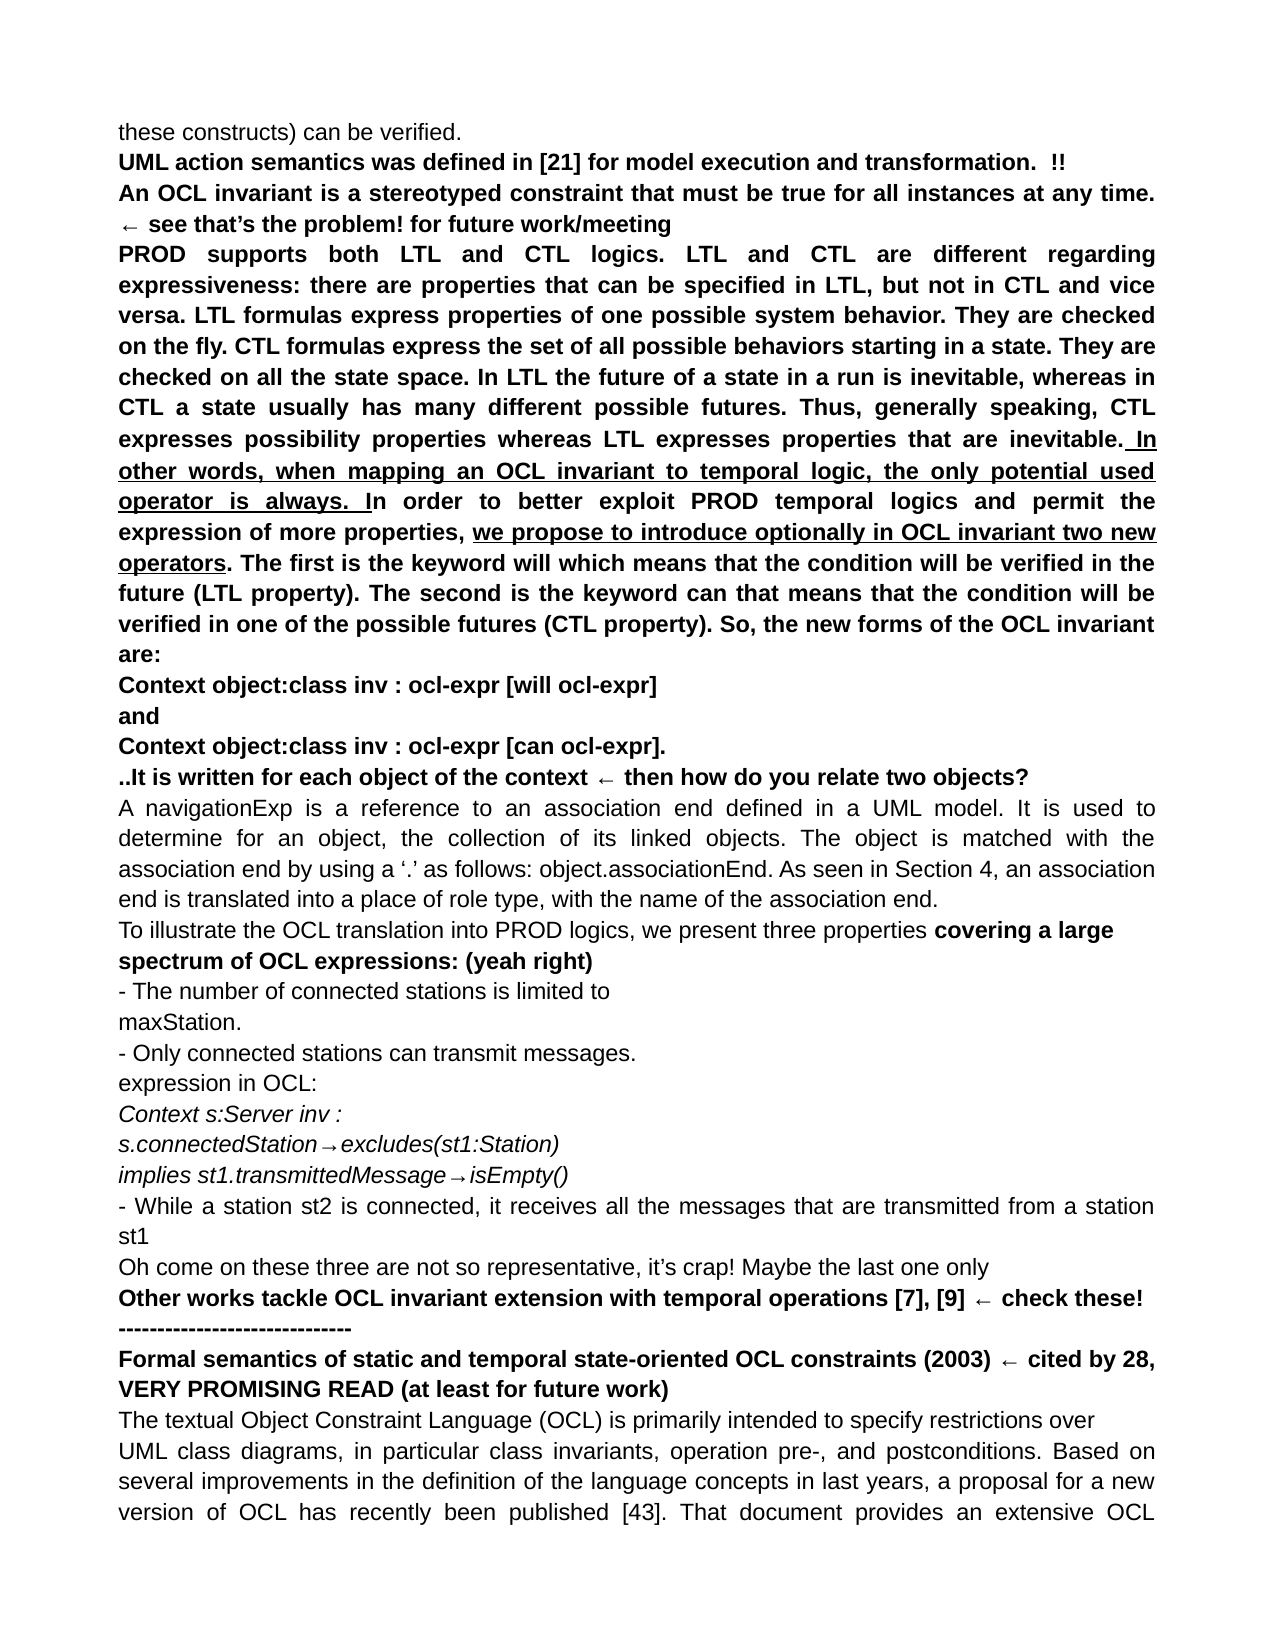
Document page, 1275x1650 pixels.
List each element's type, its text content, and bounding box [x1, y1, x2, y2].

text An OCL invariant is a stereotyped constraint that must be true for all instances at any time. ← see that’s the problem! for future work/meeting [118, 179, 1157, 237]
text and [118, 702, 1157, 729]
text Context object:class inv : ocl-expr [will ocl-expr] [118, 671, 1157, 698]
text The textual Object Constraint Language (OCL) is primarily intended to specify restrictions over [118, 1406, 1157, 1433]
text PROD supports both LTL and CTL logics. LTL and CTL are different regarding expressiveness: there are properties that can be specified in LTL, but not in CTL and vice versa. LTL formulas express properties of one possible system behavior. They are checked on the fly. CTL formulas express the set of all possible behaviors starting in a state. They are checked on all the state space. In LTL the future of a state in a run is inevitable, whereas in CTL a state usually has many different possible futures. Thus, generally speaking, CTL expresses possibility properties whereas LTL expresses properties that are inevitable. In other words, when mapping an OCL invariant to temporal logic, the only potential used operator is always. In order to better exploit PROD temporal logics and permit the expression of more properties, we propose to introduce optionally in OCL invariant two new operators. The first is the keyword will which means that the condition will be verified in the future (LTL property). The second is the keyword can that means that the condition will be verified in one of the possible futures (CTL property). So, the new forms of the OCL invariant are: [118, 241, 1157, 668]
text s.connectedStation→excludes(st1:Station) [118, 1131, 1157, 1158]
text - While a station st2 is connected, it receives all the messages that are transmitted from a station st1 [118, 1192, 1157, 1249]
text - Only connected stations can transmit messages. [118, 1039, 1157, 1066]
text these constructs) can be verified. [118, 118, 1157, 145]
text A navigationExp is a reference to an association end defined in a UML model. It is used to determine for an object, the collection of its linked objects. The object is matched with the association end by using a ‘.’ as follows: object.associationEnd. As seen in Section 4, an association end is translated into a place of role type, with the name of the association end. [118, 794, 1157, 913]
text Formal semantics of static and temporal state-oriented OCL constraints (2003) ← cited by 28, VERY PROMISING READ (at least for future work) [118, 1345, 1157, 1403]
text implies st1.transmittedMessage→isEmpty() [118, 1161, 1157, 1188]
text UML action semantics was defined in [21] for model execution and transformation. !! [118, 149, 1157, 176]
text expression in OCL: [118, 1069, 1157, 1096]
text spectrum of OCL expressions: (yeah right) [118, 947, 1157, 974]
text maxStation. [118, 1008, 1157, 1035]
text ------------------------------ [118, 1314, 1157, 1341]
text Context s:Server inv : [118, 1100, 1157, 1127]
text Other works tackle OCL invariant extension with temporal operations [7], [9] ← check these! [118, 1284, 1157, 1311]
text Oh come on these three are not so representative, it’s crap! Maybe the last one only [118, 1253, 1157, 1280]
text Context object:class inv : ocl-expr [can ocl-expr]. [118, 733, 1157, 759]
text To illustrate the OCL translation into PROD logics, we present three properties covering a large [118, 916, 1157, 943]
text ..It is written for each object of the context ← then how do you relate two objects? [118, 763, 1157, 790]
text UML class diagrams, in particular class invariants, operation pre-, and postconditions. Based on several improvements in the definition of the language concepts in last years, a proposal for a new version of OCL has recently been published [43]. That document provides an extensive OCL [118, 1437, 1157, 1525]
text - The number of connected stations is limited to [118, 978, 1157, 1004]
